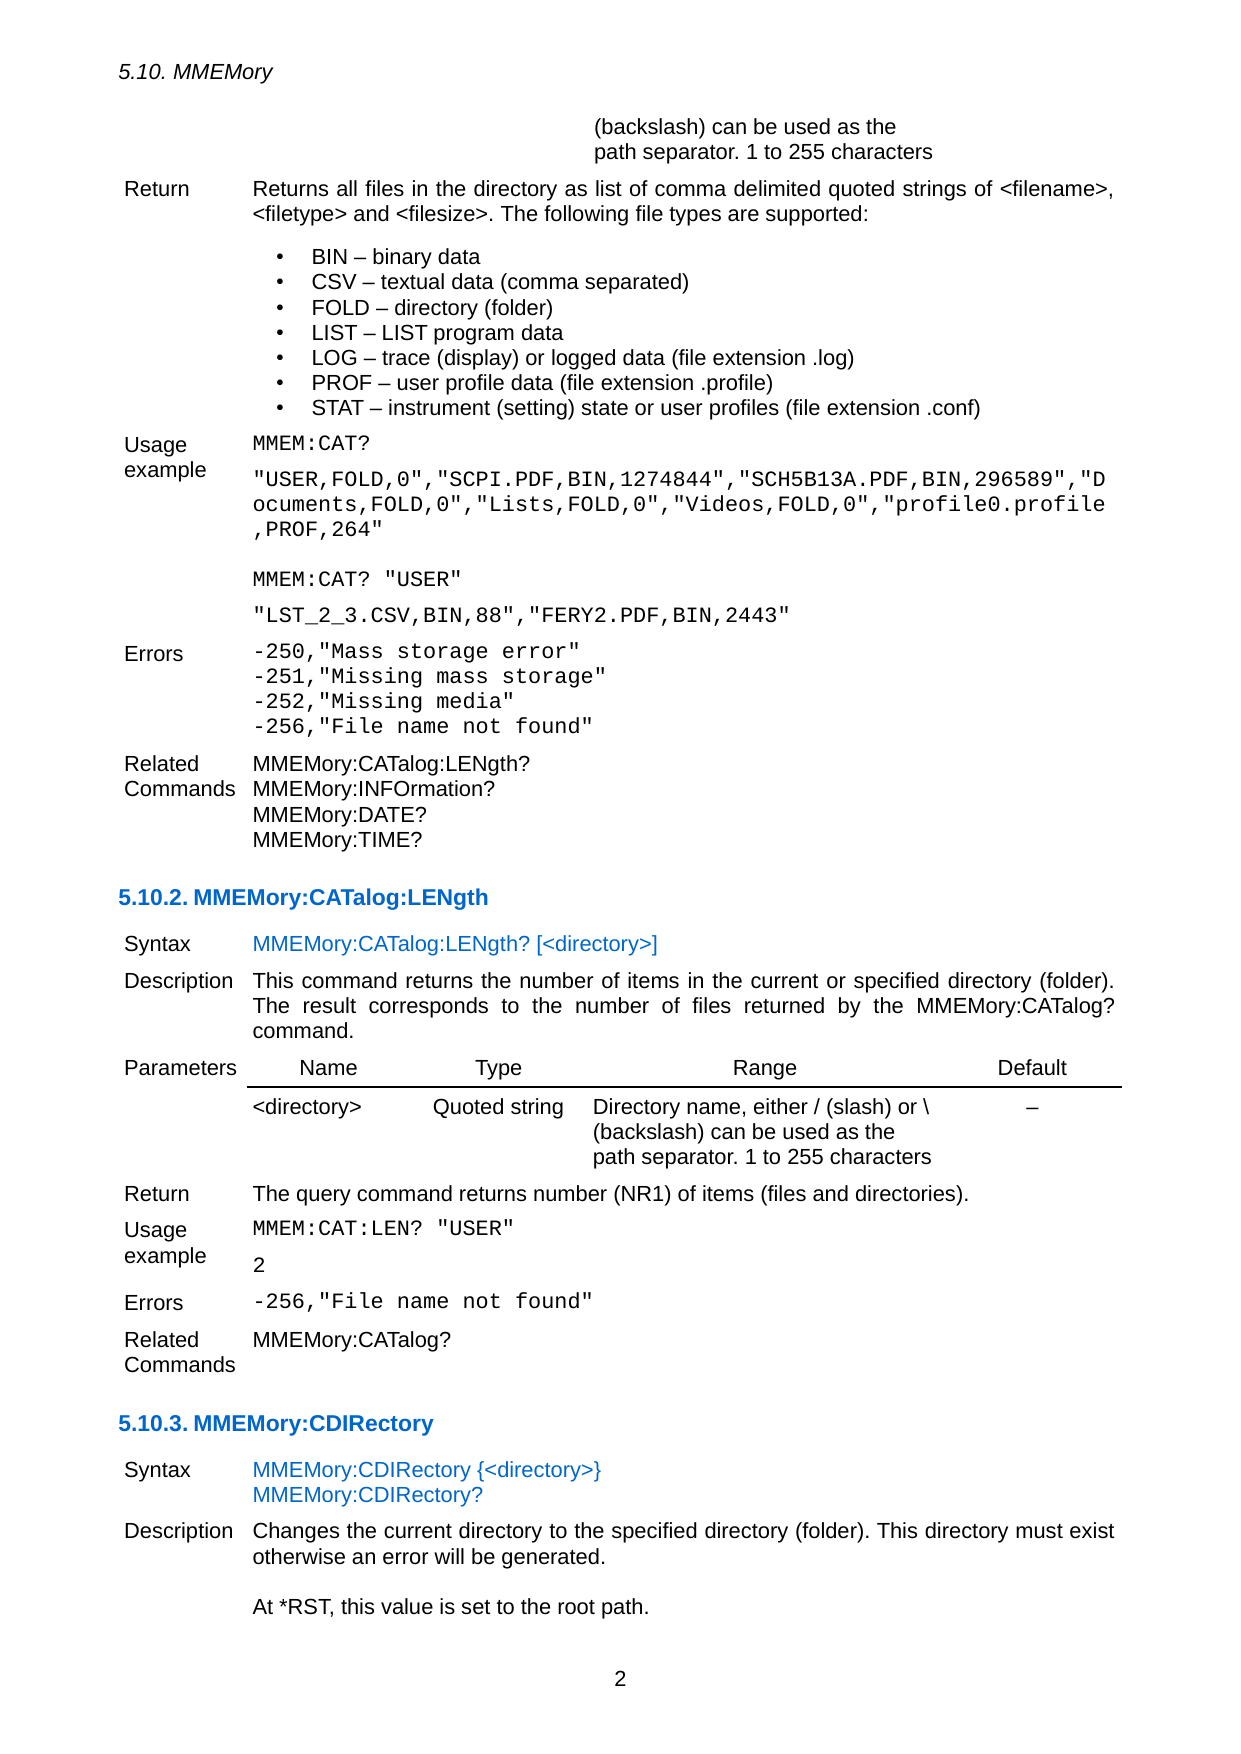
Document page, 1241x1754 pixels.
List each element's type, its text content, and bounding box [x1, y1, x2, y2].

table_cell Default [943, 1049, 1122, 1086]
table_cell Returns all files in the directory as list of comma delimited quoted strings of <filename>, <filetype> and <filesize>. The following file types are supported: BIN – binary data CSV – textual data (comma separated) FOLD – directory (folder) LIST – LIST program data LOG – trace (display) or logged data (file extension .log) PROF – user profile data (file extension .profile) STAT – instrument (setting) state or user profiles (file extension .conf) [247, 170, 1122, 426]
table_cell <directory> [247, 1088, 410, 1175]
table_cell [118, 106, 247, 170]
table_header Syntax [118, 1451, 247, 1513]
table_cell -250,"Mass storage error" -251,"Missing mass storage" -252,"Missing media" -256,"File name not found" [247, 635, 1122, 745]
table_cell – [943, 1088, 1122, 1175]
table_cell This command returns the number of items in the current or specified directory (folder). The result corresponds to the number of files returned by the MMEMory:CATalog? command. [247, 962, 1122, 1049]
table_cell Changes the current directory to the specified directory (folder). This directory must exist otherwise an error will be generated. At *RST, this value is set to the root path. [247, 1513, 1122, 1625]
subtitle MMEMory:CDIRectory [118, 1409, 1122, 1436]
table_cell Usage example [118, 1212, 247, 1284]
table_cell [943, 106, 1122, 170]
table_cell Type [410, 1049, 587, 1086]
table_cell Return [118, 170, 247, 426]
table_cell Return [118, 1175, 247, 1212]
table_cell [410, 106, 588, 170]
table_cell -256,"File name not found" [247, 1285, 1122, 1321]
table_cell (backslash) can be used as the path separator. 1 to 255 characters [588, 106, 943, 170]
table_header MMEMory:CDIRectory {<directory>} MMEMory:CDIRectory? [247, 1451, 1122, 1513]
subtitle MMEMory:CATalog:LENgth [118, 884, 1122, 911]
table_cell The query command returns number (NR1) of items (files and directories). [247, 1175, 1122, 1212]
table_cell Quoted string [410, 1088, 587, 1175]
table_cell Parameters [118, 1049, 247, 1175]
table_cell MMEMory:CATalog:LENgth? MMEMory:INFOrmation? MMEMory:DATE? MMEMory:TIME? [247, 745, 1122, 858]
table_cell Usage example [118, 426, 247, 635]
table_cell Range [587, 1049, 943, 1086]
table_cell [247, 106, 410, 170]
table_cell Related Commands [118, 745, 247, 858]
table_header Syntax [118, 925, 247, 962]
table_cell Errors [118, 1285, 247, 1321]
table_cell Description [118, 962, 247, 1049]
table_cell Directory name, either / (slash) or \ (backslash) can be used as the path separator. 1 to 255 characters [587, 1088, 943, 1175]
table_cell MMEM:CAT:LEN? "USER" 2 [247, 1212, 1122, 1284]
table_cell MMEM:CAT? "USER,FOLD,0","SCPI.PDF,BIN,1274844","SCH5B13A.PDF,BIN,296589","Documents,FOLD,0","Lists,FOLD,0","Videos,FOLD,0","profile0.profile,PROF,264" MMEM:CAT? "USER" "LST_2_3.CSV,BIN,88","FERY2.PDF,BIN,2443" [247, 426, 1122, 635]
table_cell Errors [118, 635, 247, 745]
table_cell Name [247, 1049, 410, 1086]
table_cell MMEMory:CATalog? [247, 1321, 1122, 1383]
table_cell Related Commands [118, 1321, 247, 1383]
table_cell Description [118, 1513, 247, 1625]
table_header MMEMory:CATalog:LENgth? [<directory>] [247, 925, 1122, 962]
